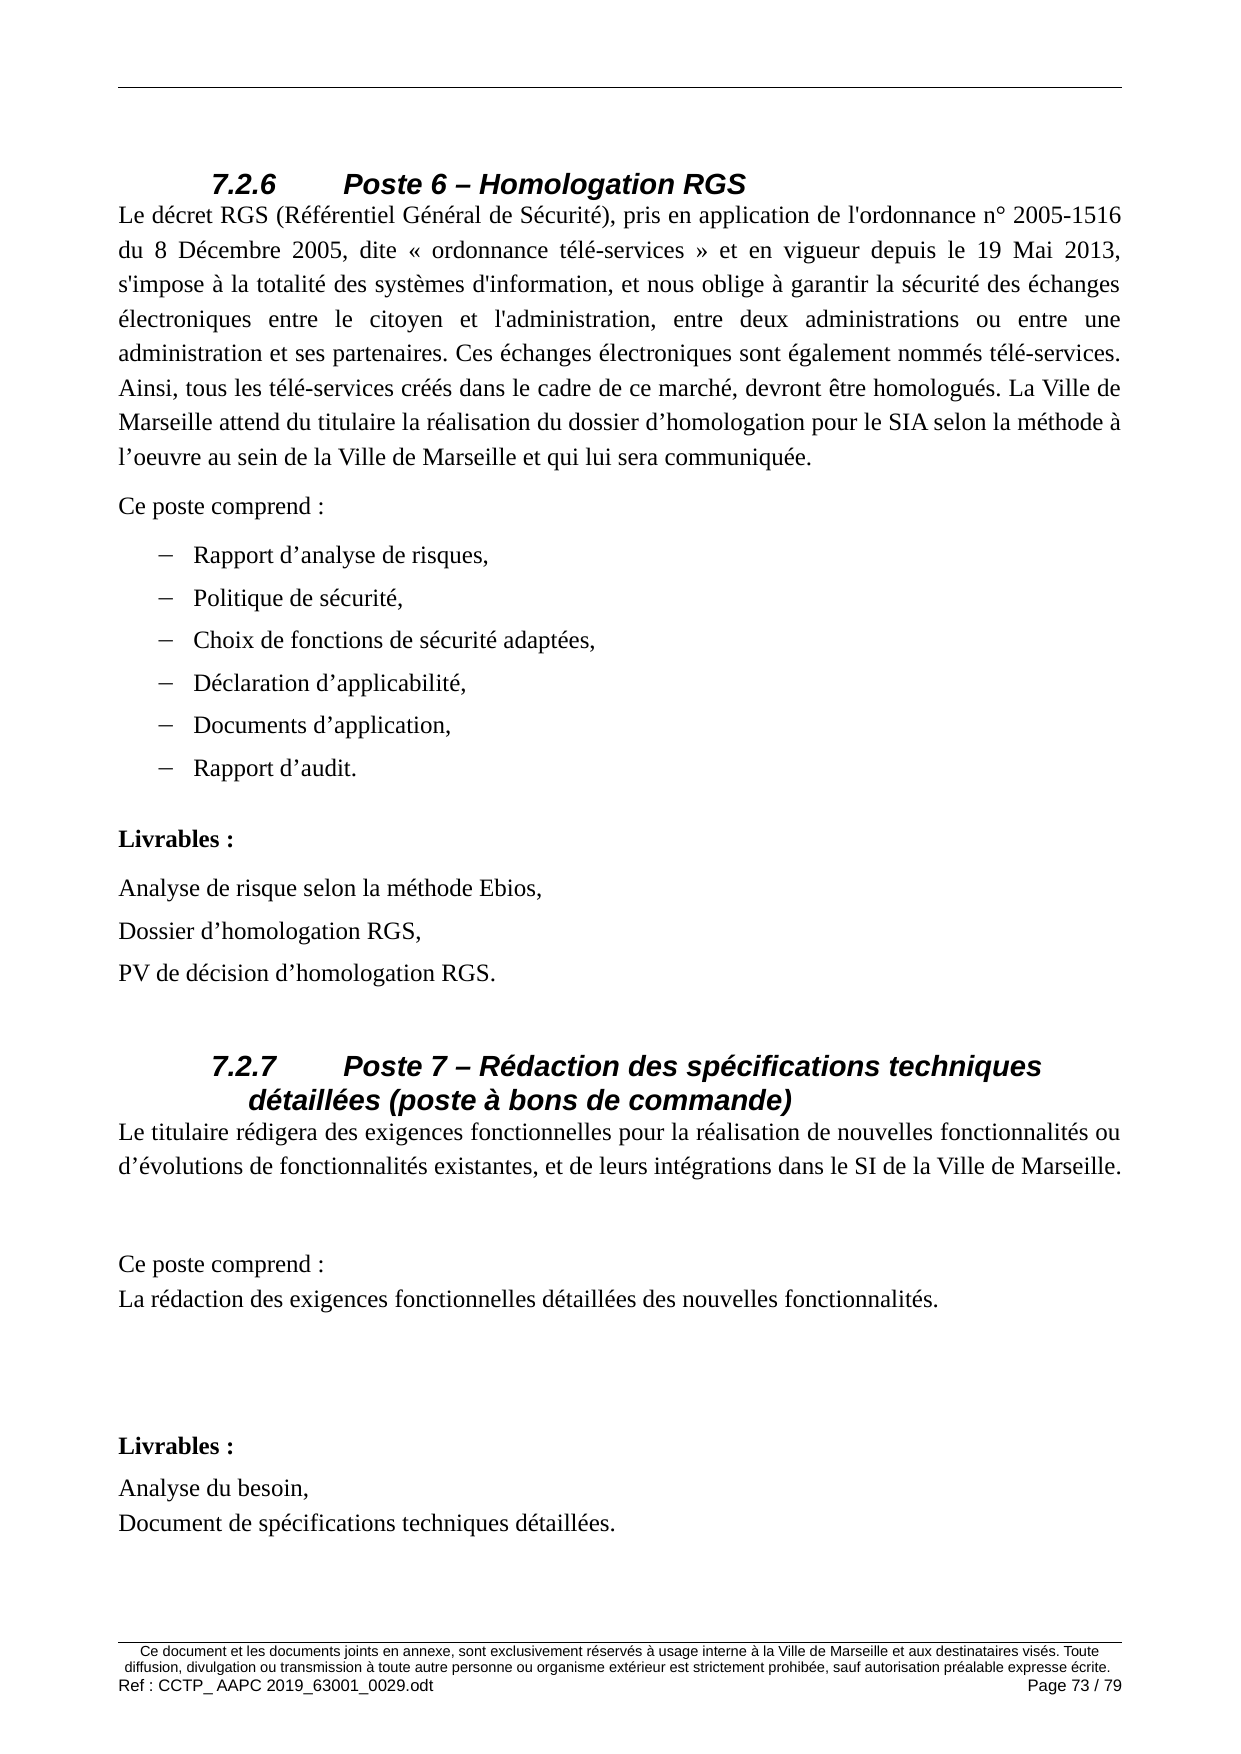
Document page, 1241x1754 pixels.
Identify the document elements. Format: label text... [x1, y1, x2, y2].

text Ce poste comprend : [118, 1249, 1122, 1278]
list Rapport d’analyse de risques, [156, 540, 1122, 569]
text Document de spécifications techniques détaillées. [118, 1508, 1122, 1537]
text Livrables : [118, 1431, 1122, 1459]
subtitle Poste 7 – Rédaction des spécifications techniques détaillées (poste à bons de commande) [203, 1049, 1122, 1117]
list Choix de fonctions de sécurité adaptées, [156, 625, 1122, 654]
text PV de décision d’homologation RGS. [118, 958, 1122, 987]
text Analyse du besoin, [118, 1473, 1122, 1502]
list Rapport d’audit. [156, 753, 1122, 782]
text Le titulaire rédigera des exigences fonctionnelles pour la réalisation de nouvelles fonctionnalités ou d’évolutions de fonctionnalités existantes, et de leurs intégrations dans le SI de la Ville de Marseille. [118, 1117, 1122, 1180]
list Déclaration d’applicabilité, [156, 668, 1122, 697]
subtitle Poste 6 – Homologation RGS [203, 167, 1122, 201]
text La rédaction des exigences fonctionnelles détaillées des nouvelles fonctionnalités. [118, 1284, 1122, 1312]
text Ce poste comprend : [118, 491, 1122, 520]
text Le décret RGS (Référentiel Général de Sécurité), pris en application de l'ordonnance n° 2005-1516 du 8 Décembre 2005, dite « ordonnance télé-services » et en vigueur depuis le 19 Mai 2013, s'impose à la totalité des systèmes d'information, et nous oblige à garantir la sécurité des échanges électroniques entre le citoyen et l'administration, entre deux administrations ou entre une administration et ses partenaires. Ces échanges électroniques sont également nommés télé-services. Ainsi, tous les télé-services créés dans le cadre de ce marché, devront être homologués. La Ville de Marseille attend du titulaire la réalisation du dossier d’homologation pour le SIA selon la méthode à l’oeuvre au sein de la Ville de Marseille et qui lui sera communiquée. [118, 201, 1122, 471]
text Livrables : [118, 824, 1122, 853]
list Politique de sécurité, [156, 583, 1122, 611]
text Dossier d’homologation RGS, [118, 916, 1122, 944]
text Analyse de risque selon la méthode Ebios, [118, 873, 1122, 902]
list Documents d’application, [156, 711, 1122, 739]
